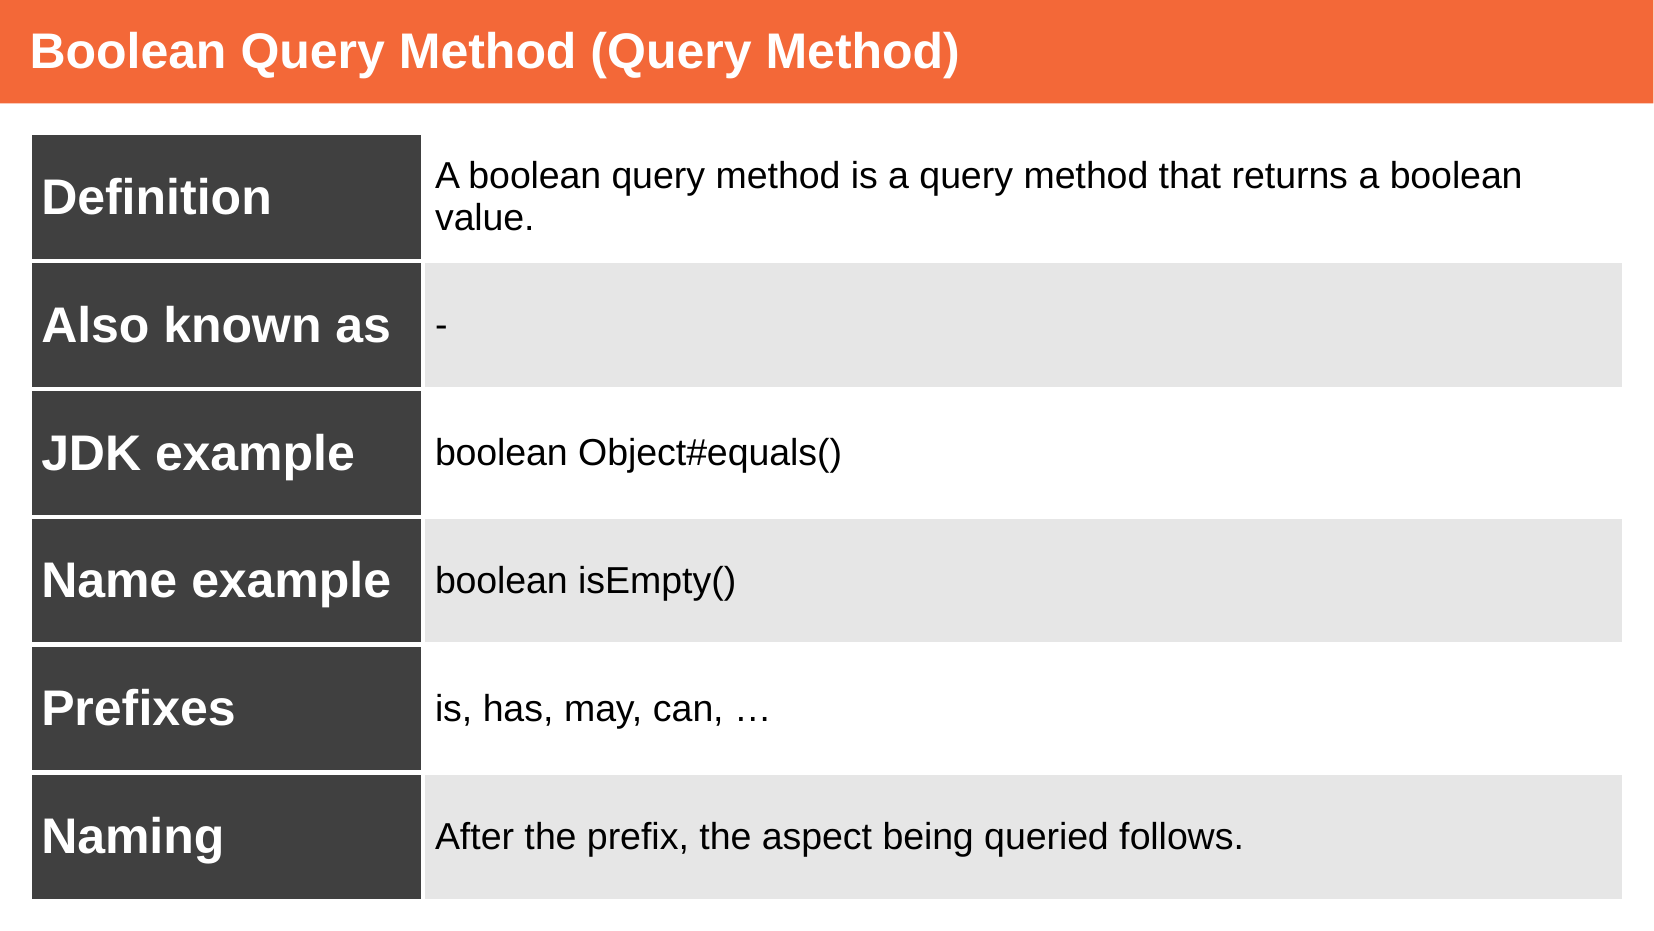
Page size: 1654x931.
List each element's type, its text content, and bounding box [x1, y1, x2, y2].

table_cell boolean Object#equals() [425, 391, 1622, 515]
table_cell Naming [32, 775, 421, 899]
table_cell Prefixes [32, 647, 421, 770]
table_header Definition [32, 135, 421, 259]
table_cell - [425, 263, 1622, 387]
table_cell Name example [32, 519, 421, 642]
title Boolean Query Method (Query Method) [0, 0, 1654, 104]
table_cell Also known as [32, 263, 421, 387]
table_cell After the prefix, the aspect being queried follows. [425, 775, 1622, 899]
table_cell JDK example [32, 391, 421, 515]
table_cell is, has, may, can, … [425, 647, 1622, 770]
table_cell boolean isEmpty() [425, 519, 1622, 642]
table_header A boolean query method is a query method that returns a boolean value. [425, 135, 1622, 259]
